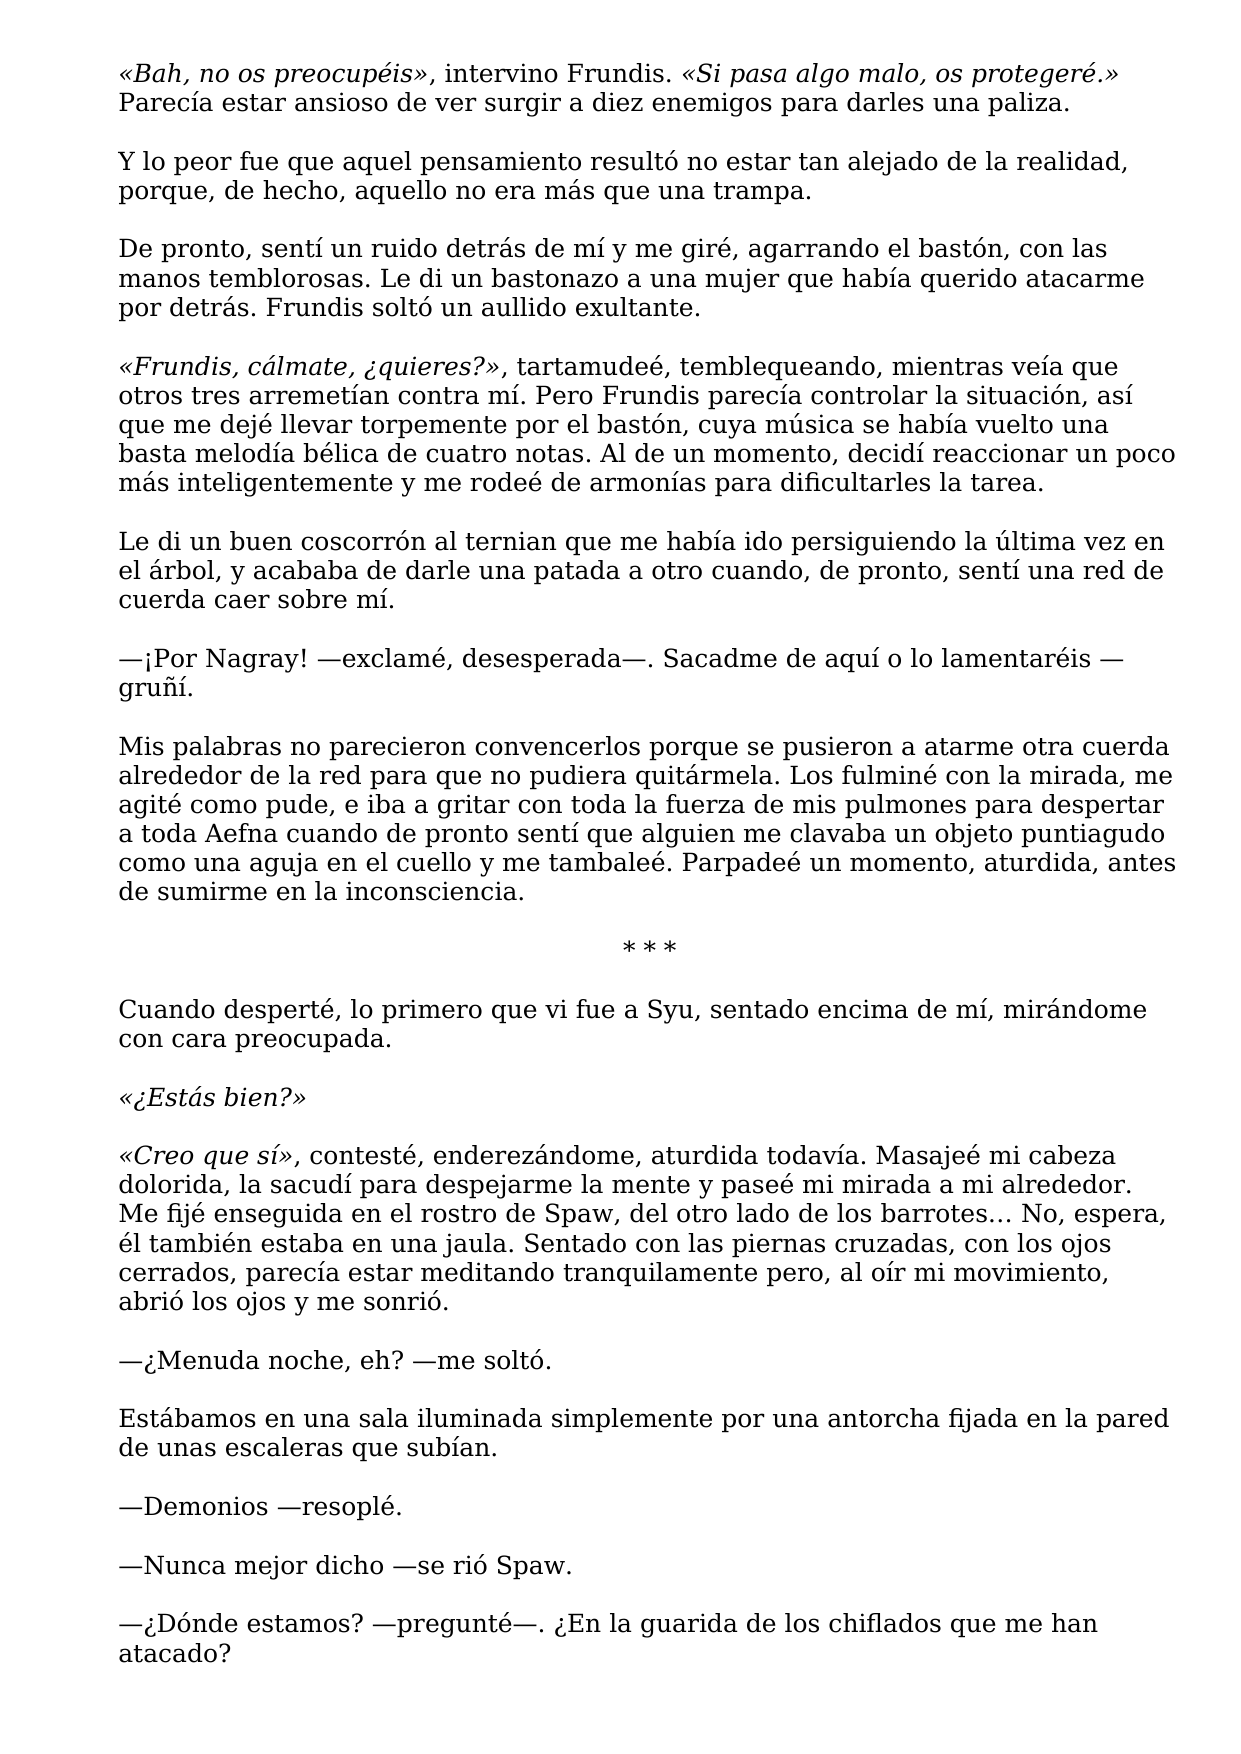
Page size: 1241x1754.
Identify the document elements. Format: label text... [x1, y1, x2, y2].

text Le di un buen coscorrón al ternian que me había ido persiguiendo la última vez en el árbol, y acababa de darle una patada a otro cuando, de pronto, sentí una red de cuerda caer sobre mí. [118, 527, 1181, 614]
text «Creo que sí», contesté, enderezándome, aturdida todavía. Masajeé mi cabeza dolorida, la sacudí para despejarme la mente y paseé mi mirada a mi alrededor. Me fijé enseguida en el rostro de Spaw, del otro lado de los barrotes… No, espera, él también estaba en una jaula. Sentado con las piernas cruzadas, con los ojos cerrados, parecía estar meditando tranquilamente pero, al oír mi movimiento, abrió los ojos y me sonrió. [118, 1141, 1181, 1316]
text «Frundis, cálmate, ¿quieres?», tartamudeé, temblequeando, mientras veía que otros tres arremetían contra mí. Pero Frundis parecía controlar la situación, así que me dejé llevar torpemente por el bastón, cuya música se había vuelto una basta melodía bélica de cuatro notas. Al de un momento, decidí reaccionar un poco más inteligentemente y me rodeé de armonías para dificultarles la tarea. [118, 352, 1181, 497]
text De pronto, sentí un ruido detrás de mí y me giré, agarrando el bastón, con las manos temblorosas. Le di un bastonazo a una mujer que había querido atacarme por detrás. Frundis soltó un aullido exultante. [118, 235, 1181, 322]
text —¡Por Nagray! —exclamé, desesperada—. Sacadme de aquí o lo lamentaréis —gruñí. [118, 644, 1181, 702]
text «Bah, no os preocupéis», intervino Frundis. «Si pasa algo malo, os protegeré.» Parecía estar ansioso de ver surgir a diez enemigos para darles una paliza. [118, 59, 1181, 117]
text * * * [118, 936, 1181, 965]
text Mis palabras no parecieron convencerlos porque se pusieron a atarme otra cuerda alrededor de la red para que no pudiera quitármela. Los fulminé con la mirada, me agité como pude, e iba a gritar con toda la fuerza de mis pulmones para despertar a toda Aefna cuando de pronto sentí que alguien me clavaba un objeto puntiagudo como una aguja en el cuello y me tambaleé. Parpadeé un momento, aturdida, antes de sumirme en la inconsciencia. [118, 732, 1181, 907]
text —¿Dónde estamos? —pregunté—. ¿En la guarida de los chiflados que me han atacado? [118, 1609, 1181, 1668]
text Estábamos en una sala iluminada simplemente por una antorcha fijada en la pared de unas escaleras que subían. [118, 1404, 1181, 1463]
text Cuando desperté, lo primero que vi fue a Syu, sentado encima de mí, mirándome con cara preocupada. [118, 995, 1181, 1053]
text —Demonios —resoplé. [118, 1492, 1181, 1521]
text —¿Menuda noche, eh? —me soltó. [118, 1346, 1181, 1375]
text Y lo peor fue que aquel pensamiento resultó no estar tan alejado de la realidad, porque, de hecho, aquello no era más que una trampa. [118, 147, 1181, 205]
text —Nunca mejor dicho —se rió Spaw. [118, 1551, 1181, 1580]
text «¿Estás bien?» [118, 1083, 1181, 1112]
